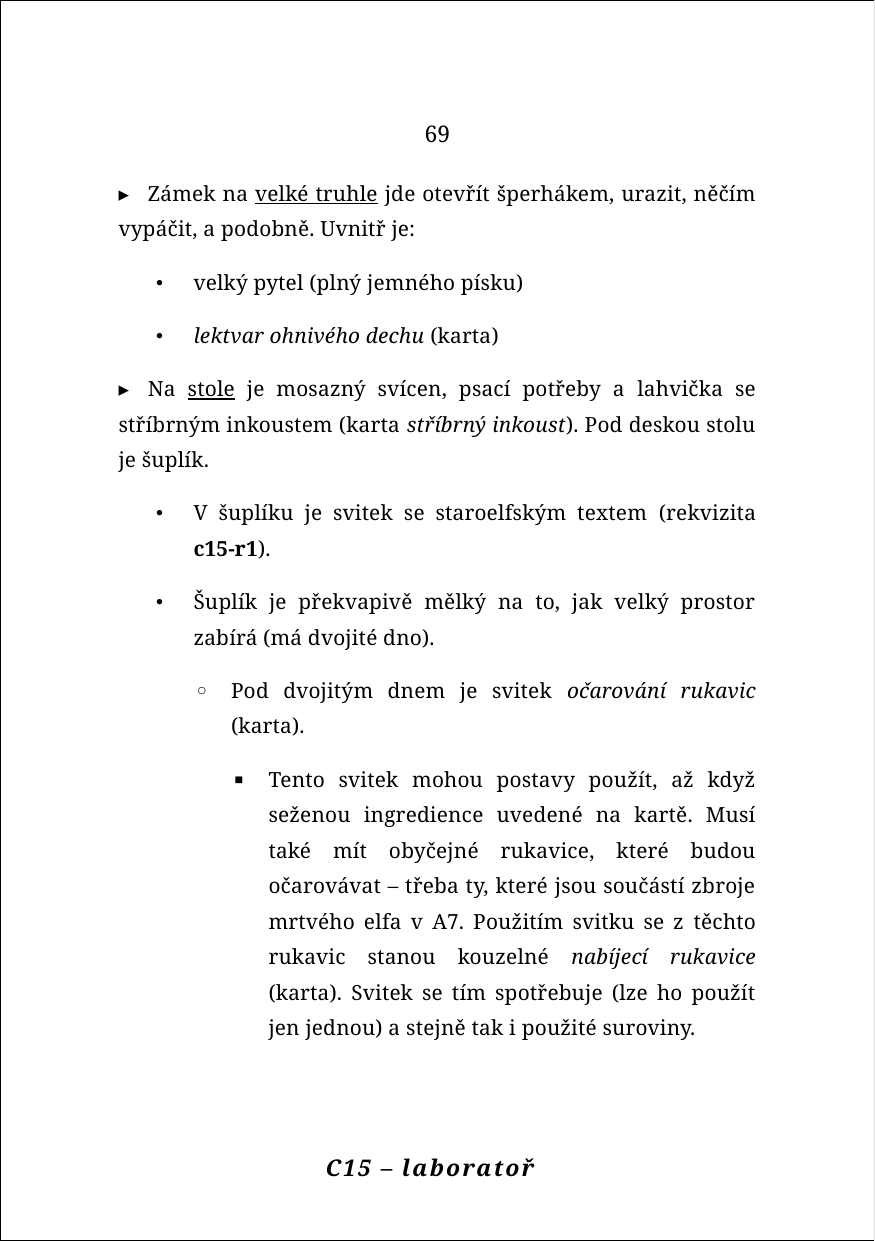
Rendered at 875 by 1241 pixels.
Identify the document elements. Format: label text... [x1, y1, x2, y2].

list Šuplík je překvapivě mělký na to, jak velký prostor zabírá (má dvojité dno). [156, 587, 756, 651]
list velký pytel (plný jemného písku) [156, 268, 756, 296]
text ▸ Zámek na velké truhle jde otevřít šperhákem, urazit, něčím vypáčit, a⁠ podobně. Uvnitř je: [118, 179, 756, 243]
list Tento svitek mohou postavy použít, až když seženou ingredience uvedené na kartě. Musí také mít obyčejné rukavice, které budou očarovávat – třeba ty, které jsou součástí zbroje mrtvého elfa v⁠ A7. Použitím svitku se z⁠ těchto rukavic stanou kouzelné nabíjecí rukavice (karta). Svitek se tím spotřebuje (lze ho použít jen jednou) a⁠ stejně tak i⁠ použité suroviny. [231, 765, 756, 1042]
list lektvar ohnivého dechu (karta) [156, 321, 756, 349]
list V⁠ šuplíku je svitek se staroelfským textem (rekvizita c15-r1). [156, 498, 756, 562]
list Pod dvojitým dnem je svitek očarování rukavic (karta). [193, 676, 756, 740]
text ▸ Na stole je mosazný svícen, psací potřeby a⁠ lahvička se stříbrným inkoustem (karta stříbrný inkoust). Pod deskou stolu je šuplík. [118, 374, 756, 474]
